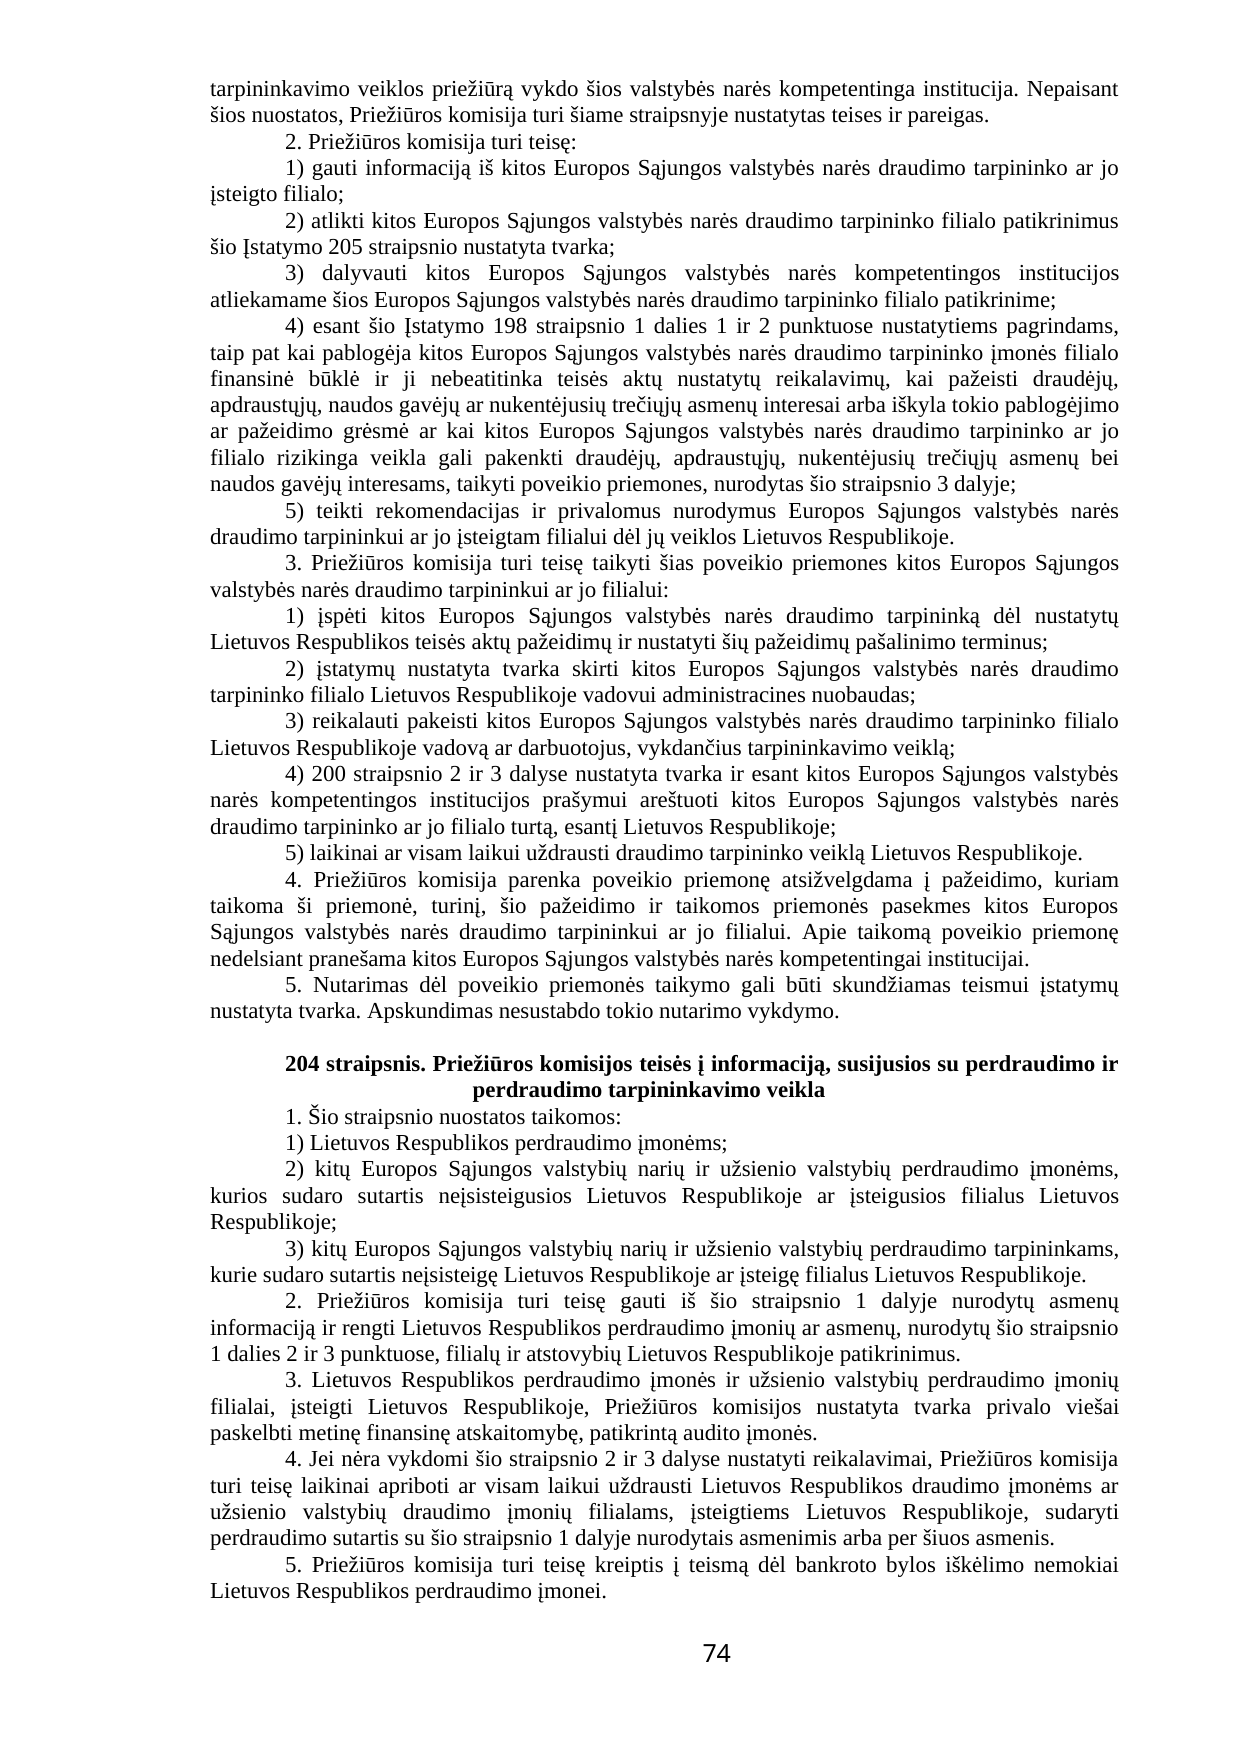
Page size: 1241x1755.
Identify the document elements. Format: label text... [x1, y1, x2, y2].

text 2. Priežiūros komisija turi teisę: [210, 128, 1120, 154]
text 4) esant šio Įstatymo 198 straipsnio 1 dalies 1 ir 2 punktuose nustatytiems pagrindams, taip pat kai pablogėja kitos Europos Sąjungos valstybės narės draudimo tarpininko įmonės filialo finansinė būklė ir ji nebeatitinka teisės aktų nustatytų reikalavimų, kai pažeisti draudėjų, apdraustųjų, naudos gavėjų ar nukentėjusių trečiųjų asmenų interesai arba iškyla tokio pablogėjimo ar pažeidimo grėsmė ar kai kitos Europos Sąjungos valstybės narės draudimo tarpininko ar jo filialo rizikinga veikla gali pakenkti draudėjų, apdraustųjų, nukentėjusių trečiųjų asmenų bei naudos gavėjų interesams, taikyti poveikio priemones, nurodytas šio straipsnio 3 dalyje; [210, 312, 1120, 497]
text 3. Priežiūros komisija turi teisę taikyti šias poveikio priemones kitos Europos Sąjungos valstybės narės draudimo tarpininkui ar jo filialui: [210, 549, 1120, 602]
text 3) kitų Europos Sąjungos valstybių narių ir užsienio valstybių perdraudimo tarpininkams, kurie sudaro sutartis neįsisteigę Lietuvos Respublikoje ar įsteigę filialus Lietuvos Respublikoje. [210, 1234, 1120, 1287]
text 1) įspėti kitos Europos Sąjungos valstybės narės draudimo tarpininką dėl nustatytų Lietuvos Respublikos teisės aktų pažeidimų ir nustatyti šių pažeidimų pašalinimo terminus; [210, 602, 1120, 655]
text 2) įstatymų nustatyta tvarka skirti kitos Europos Sąjungos valstybės narės draudimo tarpininko filialo Lietuvos Respublikoje vadovui administracines nuobaudas; [210, 655, 1120, 707]
text 4) 200 straipsnio 2 ir 3 dalyse nustatyta tvarka ir esant kitos Europos Sąjungos valstybės narės kompetentingos institucijos prašymui areštuoti kitos Europos Sąjungos valstybės narės draudimo tarpininko ar jo filialo turtą, esantį Lietuvos Respublikoje; [210, 760, 1120, 839]
text tarpininkavimo veiklos priežiūrą vykdo šios valstybės narės kompetentinga institucija. Nepaisant šios nuostatos, Priežiūros komisija turi šiame straipsnyje nustatytas teises ir pareigas. [210, 75, 1120, 128]
text 4. Priežiūros komisija parenka poveikio priemonę atsižvelgdama į pažeidimo, kuriam taikoma ši priemonė, turinį, šio pažeidimo ir taikomos priemonės pasekmes kitos Europos Sąjungos valstybės narės draudimo tarpininkui ar jo filialui. Apie taikomą poveikio priemonę nedelsiant pranešama kitos Europos Sąjungos valstybės narės kompetentingai institucijai. [210, 866, 1120, 971]
text 5) teikti rekomendacijas ir privalomus nurodymus Europos Sąjungos valstybės narės draudimo tarpininkui ar jo įsteigtam filialui dėl jų veiklos Lietuvos Respublikoje. [210, 497, 1120, 549]
text 5. Nutarimas dėl poveikio priemonės taikymo gali būti skundžiamas teismui įstatymų nustatyta tvarka. Apskundimas nesustabdo tokio nutarimo vykdymo. [210, 971, 1120, 1024]
text 5. Priežiūros komisija turi teisę kreiptis į teismą dėl bankroto bylos iškėlimo nemokiai Lietuvos Respublikos perdraudimo įmonei. [210, 1551, 1120, 1603]
text 2. Priežiūros komisija turi teisę gauti iš šio straipsnio 1 dalyje nurodytų asmenų informaciją ir rengti Lietuvos Respublikos perdraudimo įmonių ar asmenų, nurodytų šio straipsnio 1 dalies 2 ir 3 punktuose, filialų ir atstovybių Lietuvos Respublikoje patikrinimus. [210, 1287, 1120, 1366]
text 3) dalyvauti kitos Europos Sąjungos valstybės narės kompetentingos institucijos atliekamame šios Europos Sąjungos valstybės narės draudimo tarpininko filialo patikrinime; [210, 259, 1120, 312]
text 204 straipsnis. Priežiūros komisijos teisės į informaciją, susijusios su perdraudimo ir perdraudimo tarpininkavimo veikla [285, 1050, 1120, 1103]
text 3. Lietuvos Respublikos perdraudimo įmonės ir užsienio valstybių perdraudimo įmonių filialai, įsteigti Lietuvos Respublikoje, Priežiūros komisijos nustatyta tvarka privalo viešai paskelbti metinę finansinę atskaitomybę, patikrintą audito įmonės. [210, 1366, 1120, 1445]
text 1) Lietuvos Respublikos perdraudimo įmonėms; [210, 1129, 1120, 1156]
text 2) kitų Europos Sąjungos valstybių narių ir užsienio valstybių perdraudimo įmonėms, kurios sudaro sutartis neįsisteigusios Lietuvos Respublikoje ar įsteigusios filialus Lietuvos Respublikoje; [210, 1156, 1120, 1234]
text 3) reikalauti pakeisti kitos Europos Sąjungos valstybės narės draudimo tarpininko filialo Lietuvos Respublikoje vadovą ar darbuotojus, vykdančius tarpininkavimo veiklą; [210, 707, 1120, 760]
text 5) laikinai ar visam laikui uždrausti draudimo tarpininko veiklą Lietuvos Respublikoje. [210, 839, 1120, 866]
text 4. Jei nėra vykdomi šio straipsnio 2 ir 3 dalyse nustatyti reikalavimai, Priežiūros komisija turi teisę laikinai apriboti ar visam laikui uždrausti Lietuvos Respublikos draudimo įmonėms ar užsienio valstybių draudimo įmonių filialams, įsteigtiems Lietuvos Respublikoje, sudaryti perdraudimo sutartis su šio straipsnio 1 dalyje nurodytais asmenimis arba per šiuos asmenis. [210, 1445, 1120, 1551]
text 1. Šio straipsnio nuostatos taikomos: [210, 1103, 1120, 1129]
text 2) atlikti kitos Europos Sąjungos valstybės narės draudimo tarpininko filialo patikrinimus šio Įstatymo 205 straipsnio nustatyta tvarka; [210, 207, 1120, 259]
text 1) gauti informaciją iš kitos Europos Sąjungos valstybės narės draudimo tarpininko ar jo įsteigto filialo; [210, 154, 1120, 207]
